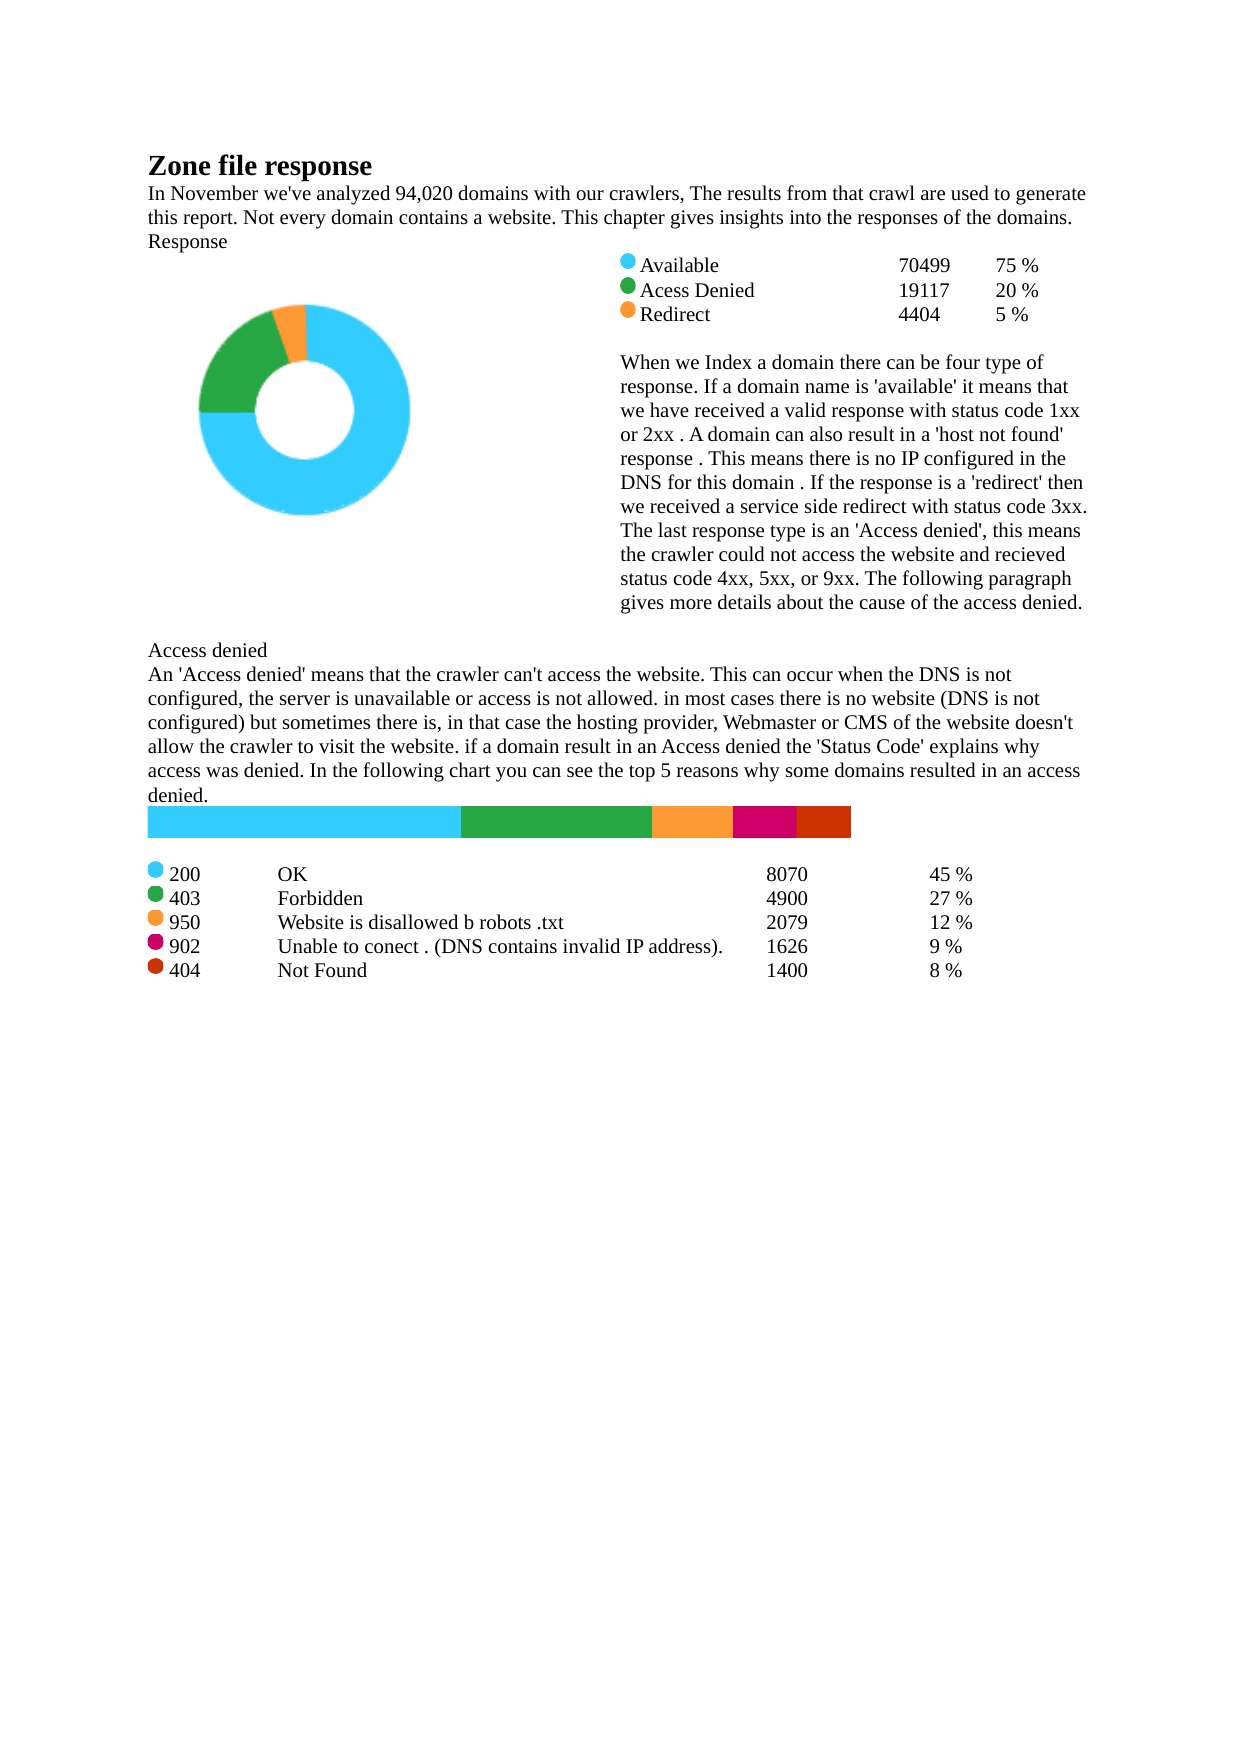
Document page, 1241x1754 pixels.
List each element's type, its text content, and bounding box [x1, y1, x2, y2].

table_cell [148, 934, 169, 958]
table_cell 27 % [929, 886, 1092, 910]
table_header 75 % [995, 254, 1092, 277]
table_cell Acess Denied [640, 278, 898, 302]
picture [147, 253, 461, 566]
table_header 45 % [929, 862, 1092, 886]
table_cell 403 [169, 886, 277, 910]
picture [147, 861, 164, 878]
table_cell Forbidden [278, 886, 766, 910]
picture [147, 958, 164, 974]
table_cell 9 % [929, 934, 1092, 958]
text Zone file response [148, 148, 1092, 181]
table_cell 5 % [995, 302, 1092, 326]
table_header [620, 254, 639, 277]
table_header [148, 862, 169, 886]
table_cell Redirect [640, 302, 898, 326]
text Access denied [148, 638, 1092, 662]
table_cell [148, 886, 169, 910]
table_cell 902 [169, 934, 277, 958]
table_header 8070 [766, 862, 929, 886]
text Response [148, 229, 1092, 253]
picture [147, 806, 851, 838]
table_cell 8 % [929, 958, 1092, 982]
picture [620, 277, 636, 294]
table_cell [148, 958, 169, 982]
table_cell 4404 [898, 302, 995, 326]
table_cell 1626 [766, 934, 929, 958]
table_cell 12 % [929, 910, 1092, 934]
table_cell 19117 [898, 278, 995, 302]
picture [620, 301, 636, 318]
table_cell Website is disallowed b robots .txt [278, 910, 766, 934]
table_header 200 [169, 862, 277, 886]
table_cell [620, 278, 639, 302]
text When we Index a domain there can be four type of response. If a domain name is 'available' it means that we have received a valid response with status code 1xx or 2xx . A domain can also result in a 'host not found' response . This means there is no IP configured in the DNS for this domain . If the response is a 'redirect' then we received a service side redirect with status code 3xx. The last response type is an 'Access denied', this means the crawler could not access the website and recieved status code 4xx, 5xx, or 9xx. The following paragraph gives more details about the cause of the access denied. [620, 350, 1092, 614]
table_cell 4900 [766, 886, 929, 910]
picture [147, 886, 164, 902]
text An 'Access denied' means that the crawler can't access the website. This can occur when the DNS is not configured, the server is unavailable or access is not allowed. in most cases there is no website (DNS is not configured) but sometimes there is, in that case the hosting provider, Webmaster or CMS of the website doesn't allow the crawler to visit the website. if a domain result in an Access denied the 'Status Code' explains why access was denied. In the following chart you can see the top 5 reasons why some domains resulted in an access denied. [148, 662, 1092, 807]
table_header Available [640, 254, 898, 277]
table_cell [148, 910, 169, 934]
table_cell 20 % [995, 278, 1092, 302]
table_cell [620, 302, 639, 326]
table_header 70499 [898, 254, 995, 277]
table_cell 1400 [766, 958, 929, 982]
table_cell Not Found [278, 958, 766, 982]
table_cell Unable to conect . (DNS contains invalid IP address). [278, 934, 766, 958]
picture [147, 910, 164, 926]
table_cell 950 [169, 910, 277, 934]
picture [620, 253, 636, 269]
table_cell 2079 [766, 910, 929, 934]
table_cell 404 [169, 958, 277, 982]
table_header OK [278, 862, 766, 886]
text In November we've analyzed 94,020 domains with our crawlers, The results from that crawl are used to generate this report. Not every domain contains a website. This chapter gives insights into the responses of the domains. [148, 181, 1092, 229]
picture [147, 934, 164, 950]
